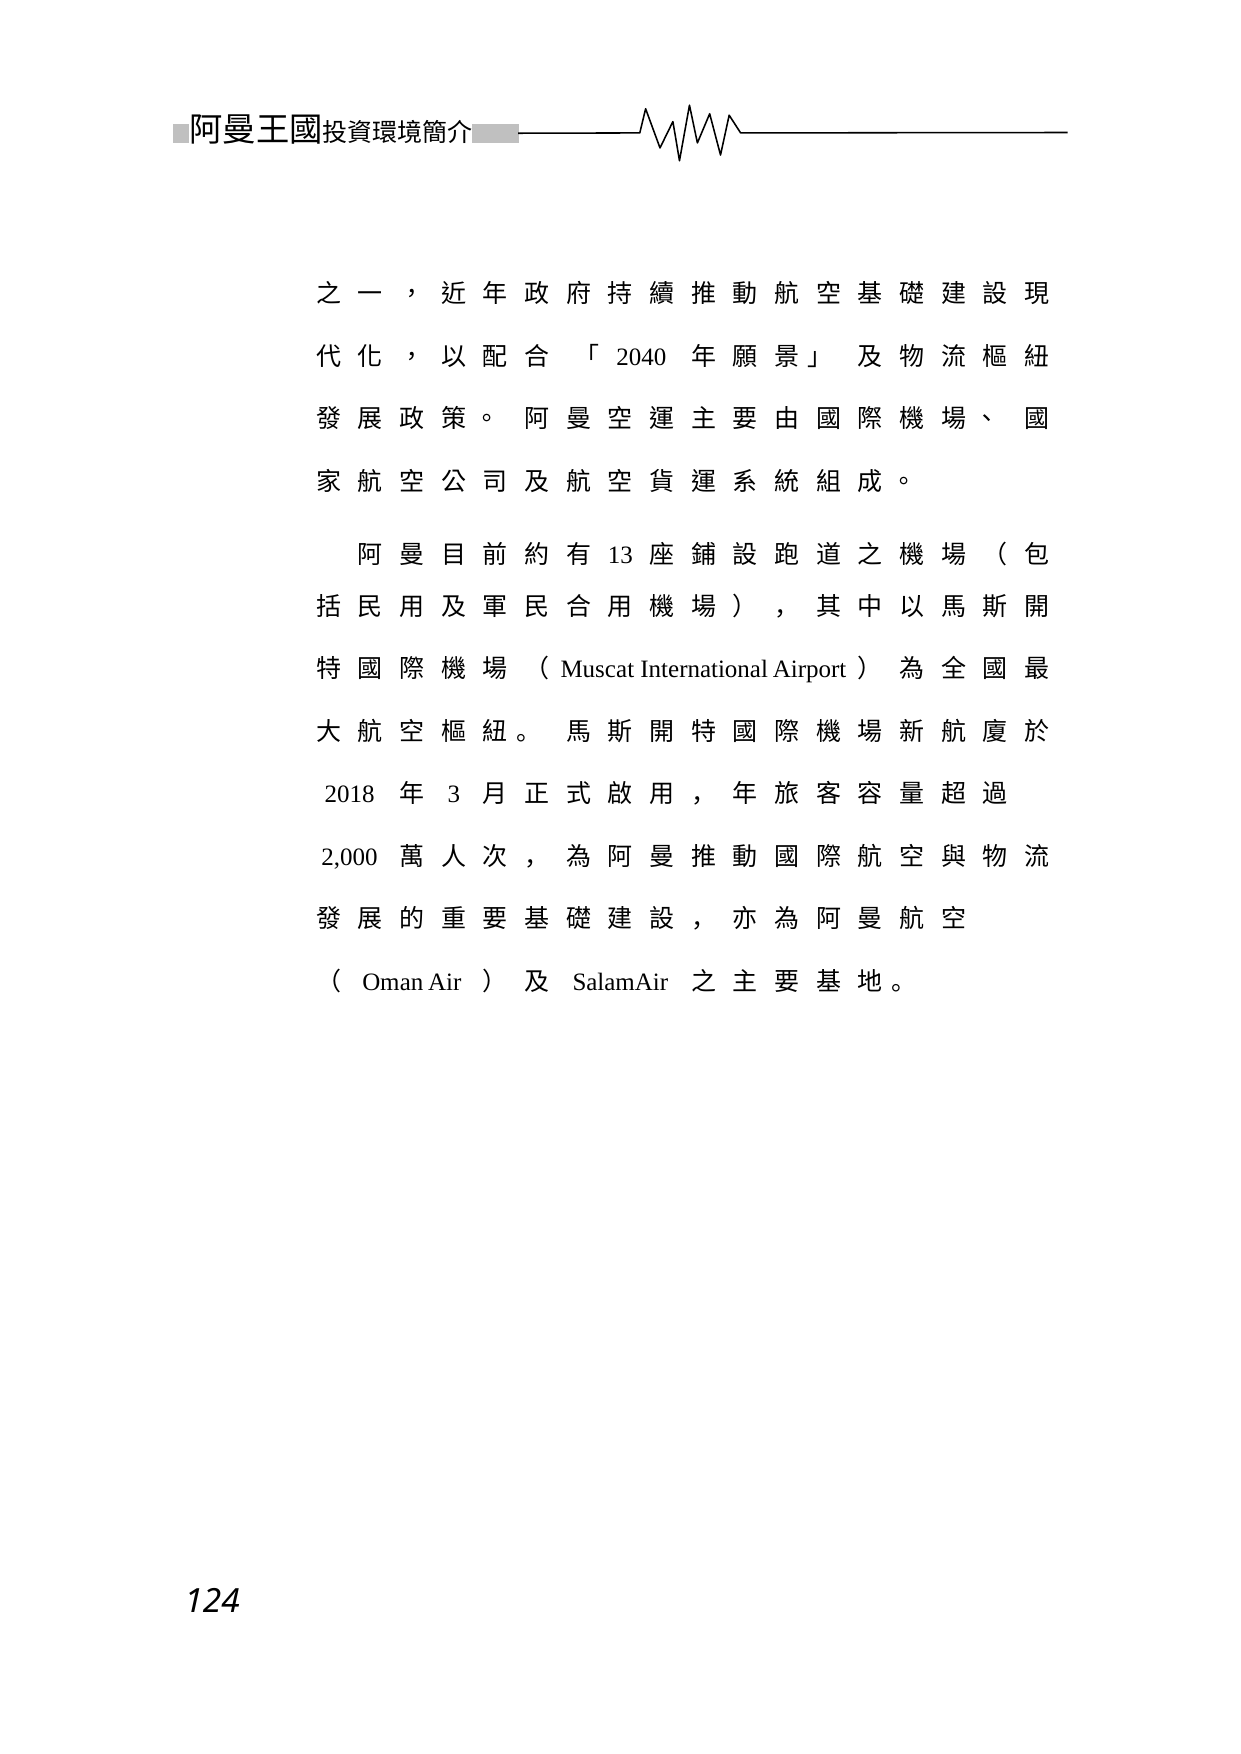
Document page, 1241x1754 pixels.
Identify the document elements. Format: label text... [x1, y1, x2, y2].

text 之一，近年政府持續推動航空基礎建設現代化，以配合「2040年願景」及物流樞紐發展政策。阿曼空運主要由國際機場、國家航空公司及航空貨運系統組成。 [281, 250, 1058, 500]
text 阿曼目前約有13座鋪設跑道之機場（包括民用及軍民合用機場），其中以馬斯開特國際機場（Muscat International Airport）為全國最大航空樞紐。馬斯開特國際機場新航廈於2018年3月正式啟用，年旅客容量超過2,000萬人次，為阿曼推動國際航空與物流發展的重要基礎建設，亦為阿曼航空（Oman Air）及SalamAir之主要基地。 [281, 500, 1058, 1000]
